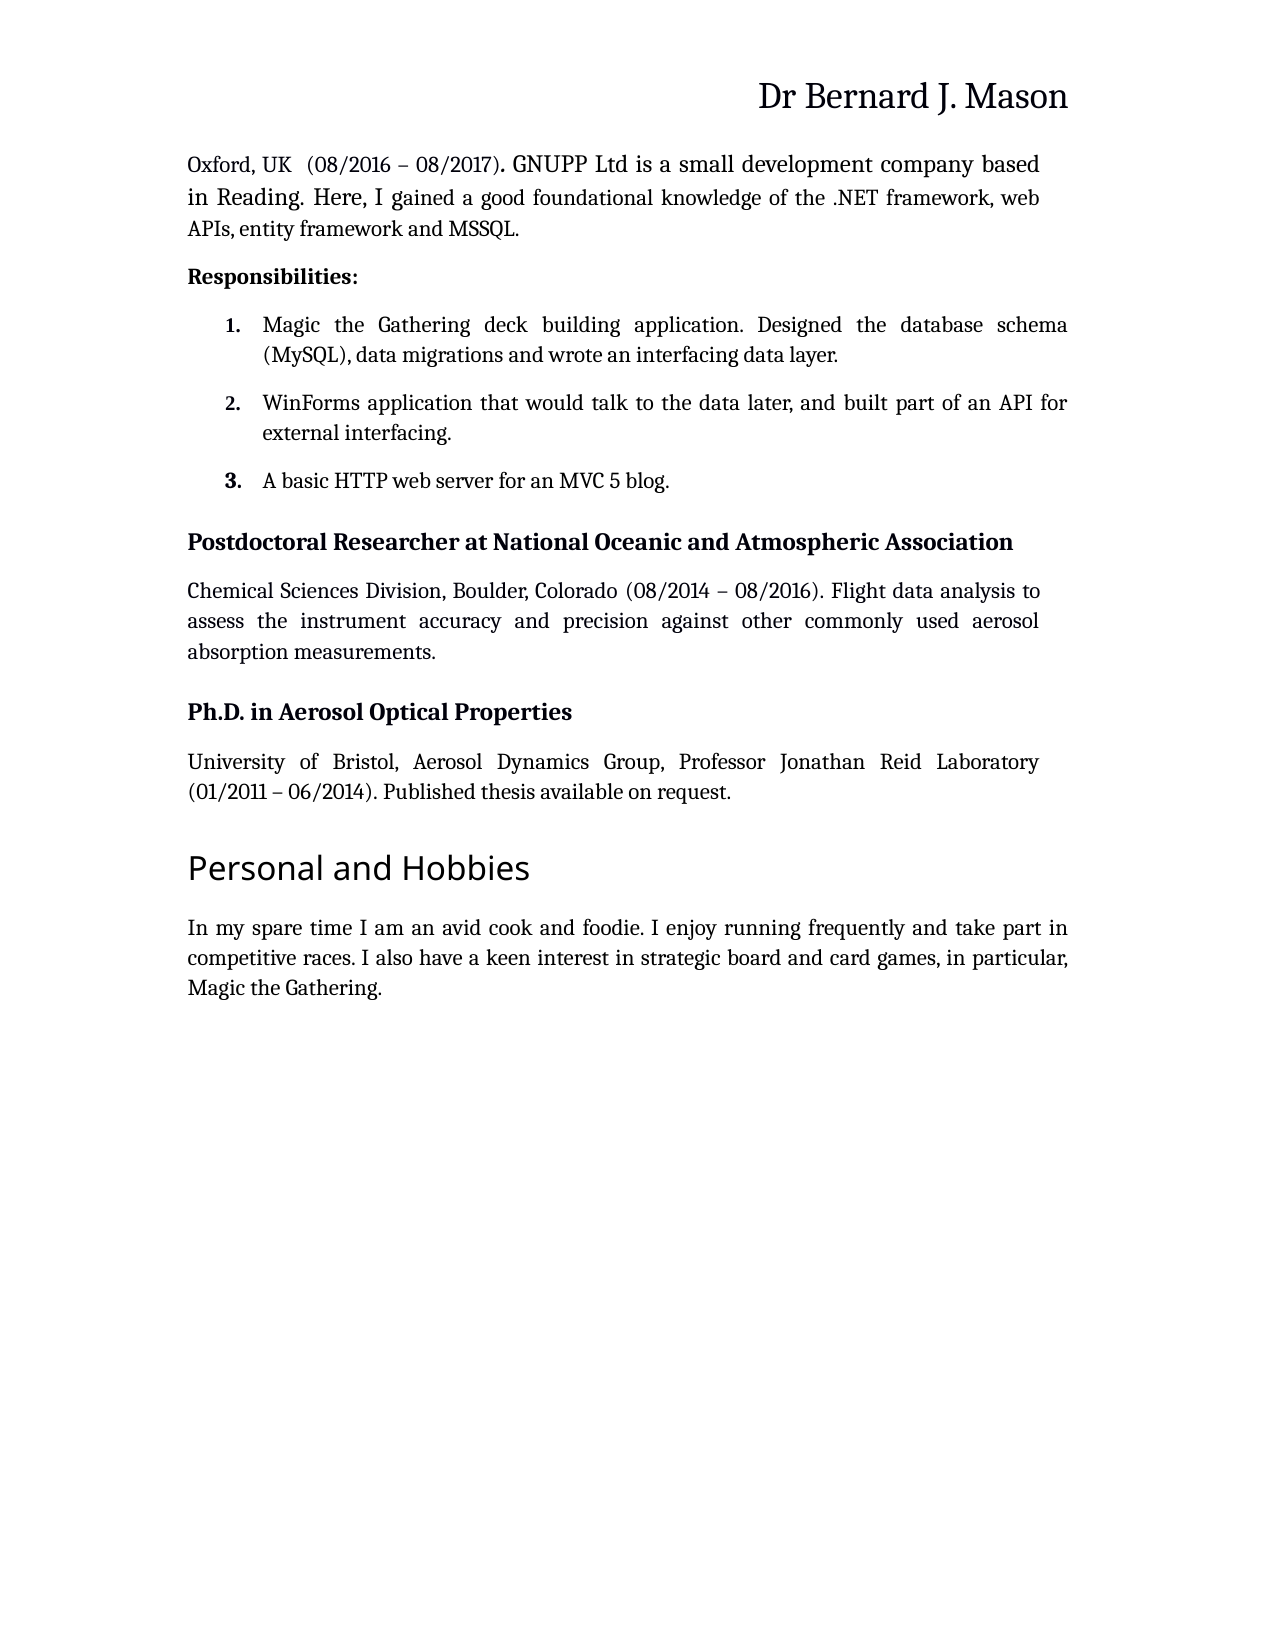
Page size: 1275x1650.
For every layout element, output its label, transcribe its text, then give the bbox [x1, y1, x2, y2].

text Responsibilities: [187, 263, 1051, 290]
text Chemical Sciences Division, Boulder, Colorado (08/2014 – 08/2016). Flight data analysis to assess the instrument accuracy and precision against other commonly used aerosol absorption measurements. [187, 578, 1041, 665]
text University of Bristol, Aerosol Dynamics Group, Professor Jonathan Reid Laboratory (01/2011 – 06/2014). Published thesis available on request. [187, 749, 1041, 806]
text Oxford, UK (08/2016 – 08/2017). GNUPP Ltd is a small development company based in Reading. Here, I gained a good foundational knowledge of the .NET framework, web APIs, entity framework and MSSQL. [187, 150, 1041, 242]
text In my spare time I am an avid cook and foodie. I enjoy running frequently and take part in competitive races. I also have a keen interest in strategic board and card games, in particular, Magic the Gathering. [187, 915, 1069, 1001]
text Postdoctoral Researcher at National Oceanic and Atmospheric Association [187, 527, 1040, 556]
text Personal and Hobbies [187, 845, 1069, 890]
list A basic HTTP web server for an MVC 5 blog. [225, 468, 1069, 494]
text Ph.D. in Aerosol Optical Properties [187, 698, 1041, 727]
list Magic the Gathering deck building application. Designed the database schema (MySQL), data migrations and wrote an interfacing data layer. [225, 311, 1069, 368]
list WinForms application that would talk to the data later, and built part of an API for external interfacing. [225, 389, 1069, 446]
